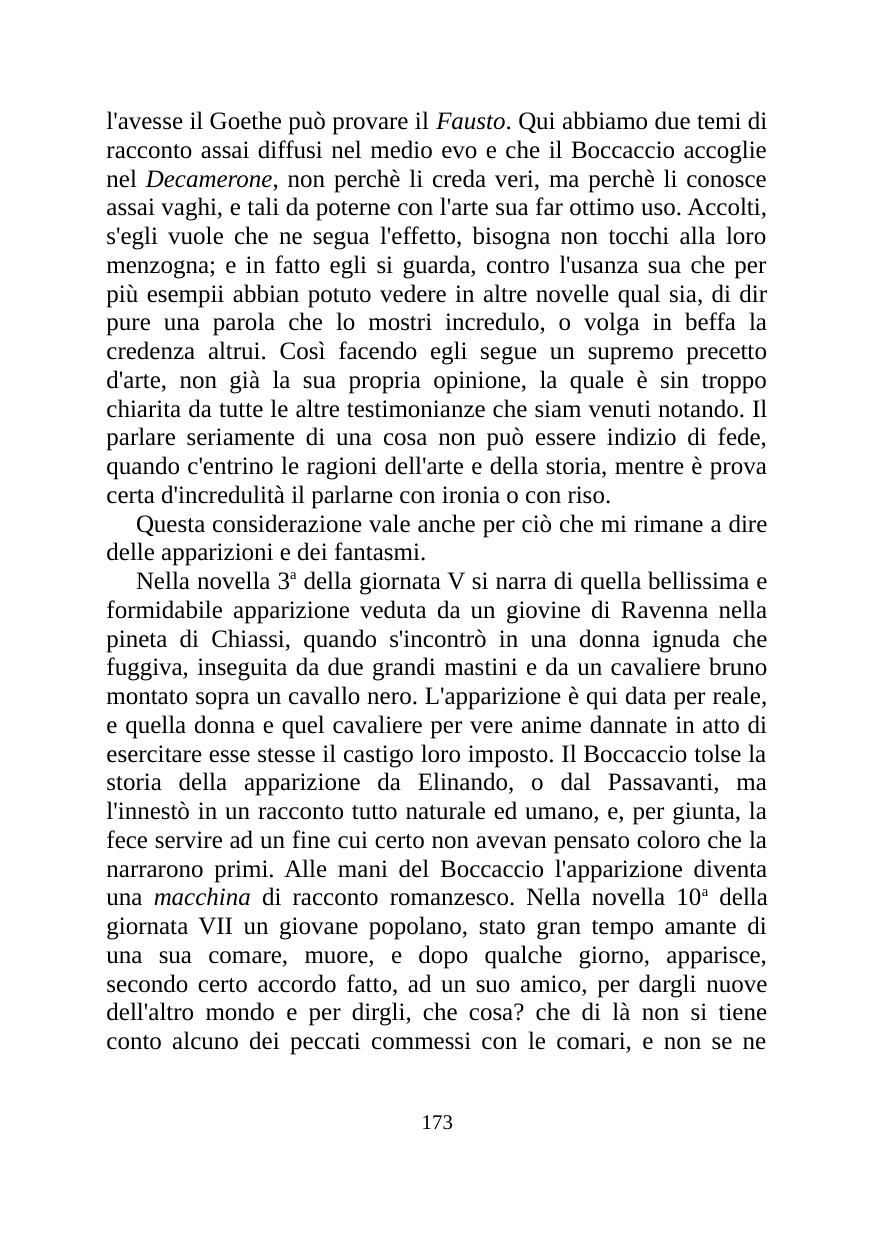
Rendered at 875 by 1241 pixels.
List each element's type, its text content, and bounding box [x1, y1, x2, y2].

text Questa considerazione vale anche per ciò che mi rimane a dire delle apparizioni e dei fantasmi. [106, 509, 768, 566]
text Nella novella 3a della giornata V si narra di quella bellissima e formidabile apparizione veduta da un giovine di Ravenna nella pineta di Chiassi, quando s'incontrò in una donna ignuda che fuggiva, inseguita da due grandi mastini e da un cavaliere bruno montato sopra un cavallo nero. L'apparizione è qui data per reale, e quella donna e quel cavaliere per vere anime dannate in atto di esercitare esse stesse il castigo loro imposto. Il Boccaccio tolse la storia della apparizione da Elinando, o dal Passavanti, ma l'innestò in un racconto tutto naturale ed umano, e, per giunta, la fece servire ad un fine cui certo non avevan pensato coloro che la narrarono primi. Alle mani del Boccaccio l'apparizione diventa una macchina di racconto romanzesco. Nella novella 10a della giornata VII un giovane popolano, stato gran tempo amante di una sua comare, muore, e dopo qualche giorno, apparisce, secondo certo accordo fatto, ad un suo amico, per dargli nuove dell'altro mondo e per dirgli, che cosa? che di là non si tiene conto alcuno dei peccati commessi con le comari, e non se ne [106, 566, 768, 1055]
text l'avesse il Goethe può provare il Fausto. Qui abbiamo due temi di racconto assai diffusi nel medio evo e che il Boccaccio accoglie nel Decamerone, non perchè li creda veri, ma perchè li conosce assai vaghi, e tali da poterne con l'arte sua far ottimo uso. Accolti, s'egli vuole che ne segua l'effetto, bisogna non tocchi alla loro menzogna; e in fatto egli si guarda, contro l'usanza sua che per più esempii abbian potuto vedere in altre novelle qual sia, di dir pure una parola che lo mostri incredulo, o volga in beffa la credenza altrui. Così facendo egli segue un supremo precetto d'arte, non già la sua propria opinione, la quale è sin troppo chiarita da tutte le altre testimonianze che siam venuti notando. Il parlare seriamente di una cosa non può essere indizio di fede, quando c'entrino le ragioni dell'arte e della storia, mentre è prova certa d'incredulità il parlarne con ironia o con riso. [106, 106, 768, 509]
